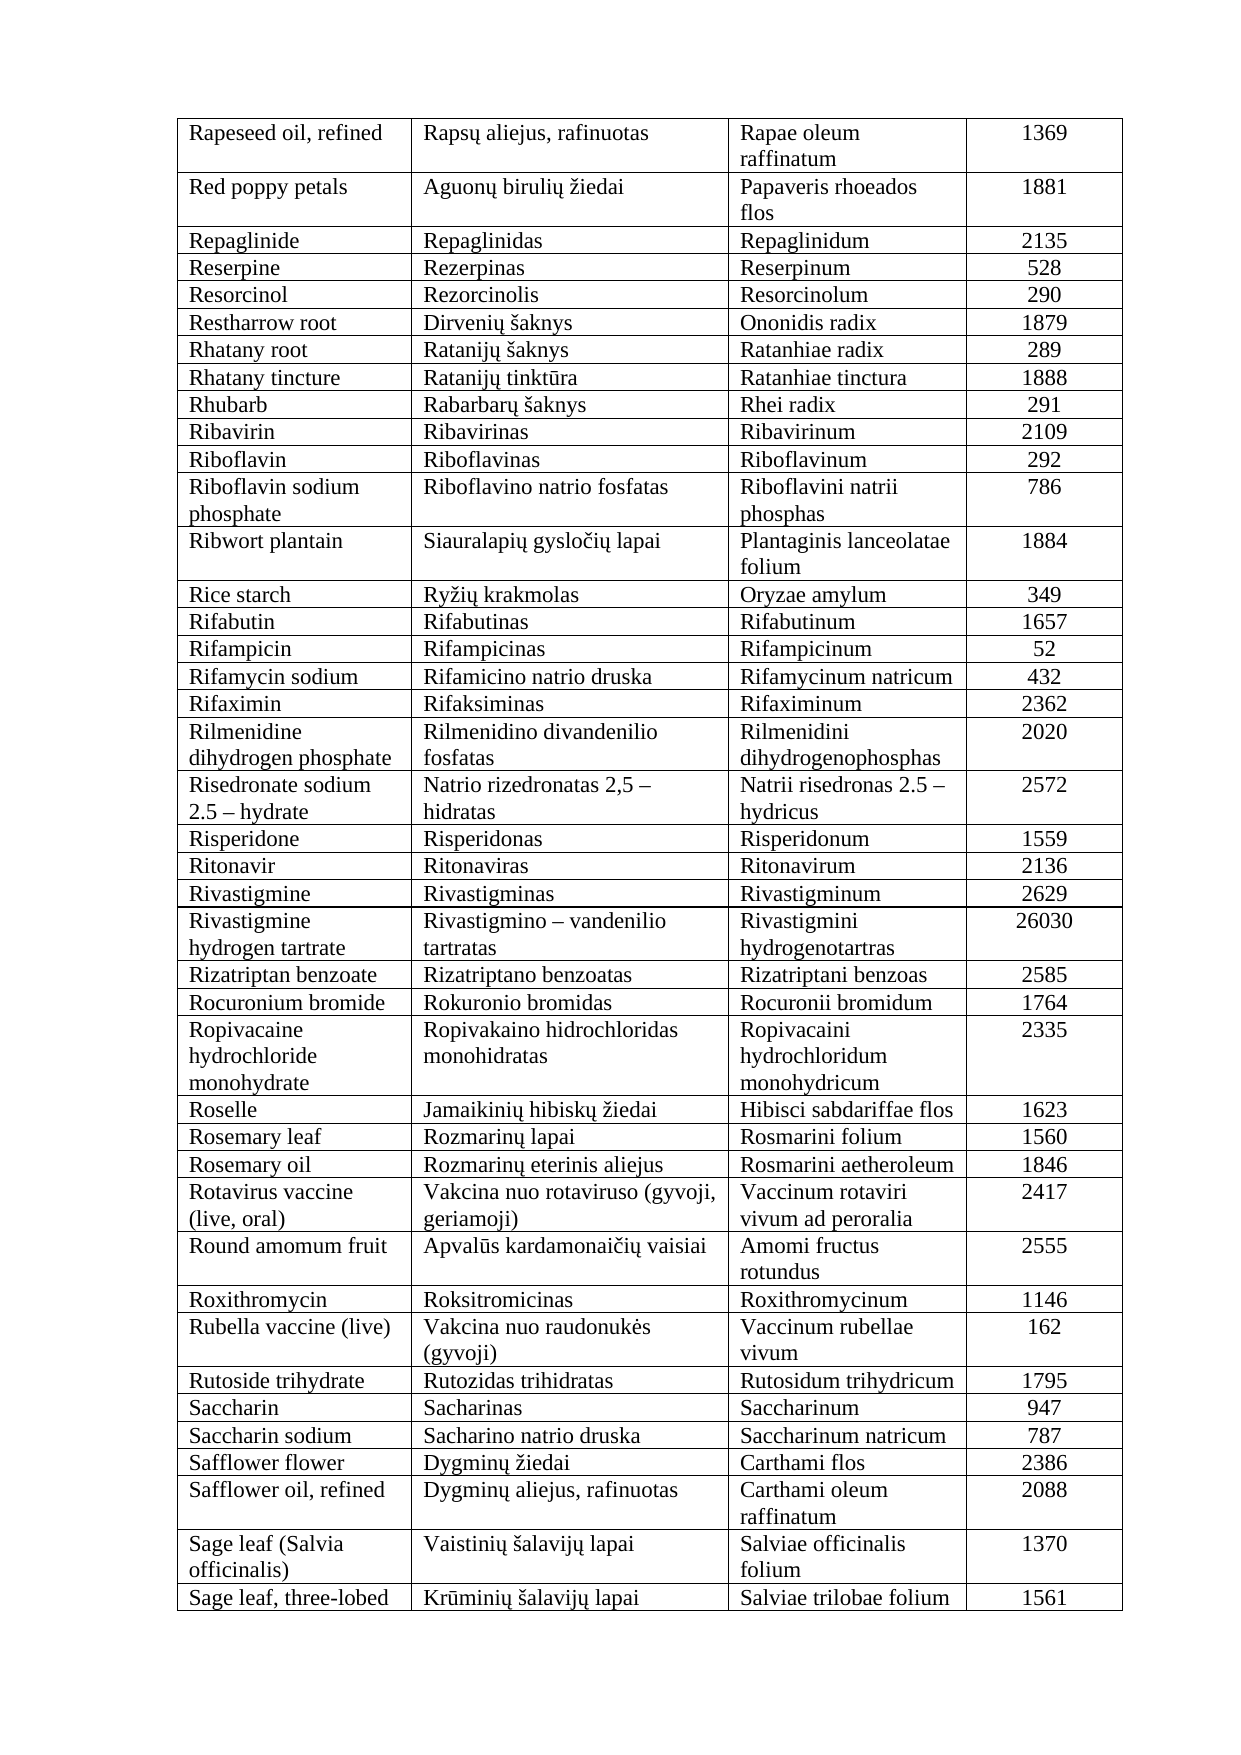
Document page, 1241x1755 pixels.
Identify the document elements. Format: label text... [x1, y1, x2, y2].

table_cell Rozmarinų eterinis aliejus [412, 1151, 728, 1177]
table_cell Riboflavinas [412, 446, 728, 472]
table_cell Natrii risedronas 2.5 – hydricus [729, 771, 966, 824]
table_cell 2136 [967, 853, 1122, 879]
table_cell Round amomum fruit [178, 1232, 411, 1285]
table_cell Rosmarini aetheroleum [729, 1151, 966, 1177]
table_cell Rifamicino natrio druska [412, 663, 728, 689]
table_cell Rifampicinum [729, 636, 966, 662]
table_cell 349 [967, 581, 1122, 607]
table_cell 289 [967, 336, 1122, 363]
table_cell Siauralapių gysločių lapai [412, 527, 728, 580]
table_cell Oryzae amylum [729, 581, 966, 607]
table_cell Salviae officinalis folium [729, 1530, 966, 1583]
table_cell 290 [967, 281, 1122, 308]
table_cell 291 [967, 391, 1122, 417]
table_cell Rivastigmino – vandenilio tartratas [412, 908, 728, 960]
table_cell Papaveris rhoeados flos [729, 173, 966, 226]
table_cell 1846 [967, 1151, 1122, 1177]
table_cell Rivastigminas [412, 880, 728, 906]
table_cell 52 [967, 636, 1122, 662]
table_cell Rubella vaccine (live) [178, 1313, 411, 1366]
table_cell Rhatany tincture [178, 364, 411, 390]
table_cell 2362 [967, 690, 1122, 717]
table_cell Rifaksiminas [412, 690, 728, 717]
table_cell Saccharinum [729, 1394, 966, 1421]
table_cell Rosemary leaf [178, 1124, 411, 1150]
table_cell Roxithromycinum [729, 1286, 966, 1312]
table_cell Rosmarini folium [729, 1124, 966, 1150]
table_cell 2020 [967, 718, 1122, 770]
table_cell 1623 [967, 1096, 1122, 1122]
table_cell Rosemary oil [178, 1151, 411, 1177]
table_cell Ratanijų tinktūra [412, 364, 728, 390]
table_cell Ryžių krakmolas [412, 581, 728, 607]
table_cell Rivastigminum [729, 880, 966, 906]
table_cell Rilmenidine dihydrogen phosphate [178, 718, 411, 770]
table_cell Ratanhiae radix [729, 336, 966, 363]
table_cell 1559 [967, 825, 1122, 852]
table_cell Rotavirus vaccine (live, oral) [178, 1178, 411, 1231]
table_cell Safflower flower [178, 1449, 411, 1475]
table_cell Roxithromycin [178, 1286, 411, 1312]
table_cell Rezorcinolis [412, 281, 728, 308]
table_cell Rifamycin sodium [178, 663, 411, 689]
table_cell 2629 [967, 880, 1122, 906]
table_cell Rhatany root [178, 336, 411, 363]
table_cell Rozmarinų lapai [412, 1124, 728, 1150]
table_cell 2555 [967, 1232, 1122, 1285]
table_cell 292 [967, 446, 1122, 472]
table_cell 1561 [967, 1584, 1122, 1610]
table_cell Dygminų žiedai [412, 1449, 728, 1475]
table_cell Ropivakaino hidrochloridas monohidratas [412, 1016, 728, 1095]
table_cell 2585 [967, 961, 1122, 987]
table_cell Ribavirinas [412, 419, 728, 445]
table_cell 2088 [967, 1476, 1122, 1529]
table_cell Rutozidas trihidratas [412, 1367, 728, 1393]
table_cell 2135 [967, 227, 1122, 253]
table_cell Rutoside trihydrate [178, 1367, 411, 1393]
table_cell Rivastigmine hydrogen tartrate [178, 908, 411, 960]
table_cell Risperidonum [729, 825, 966, 852]
table_cell Natrio rizedronatas 2,5 – hidratas [412, 771, 728, 824]
table_cell Aguonų birulių žiedai [412, 173, 728, 226]
table_cell Rivastigmini hydrogenotartras [729, 908, 966, 960]
table_cell 1764 [967, 989, 1122, 1015]
table_cell Resorcinolum [729, 281, 966, 308]
table_cell Rifabutinas [412, 608, 728, 634]
table_cell Plantaginis lanceolatae folium [729, 527, 966, 580]
table_cell Rifaximin [178, 690, 411, 717]
table_cell Hibisci sabdariffae flos [729, 1096, 966, 1122]
table_cell Ropivacaine hydrochloride monohydrate [178, 1016, 411, 1095]
table_cell Saccharin sodium [178, 1422, 411, 1448]
table_cell Vaccinum rotaviri vivum ad peroralia [729, 1178, 966, 1231]
table_cell Rifaximinum [729, 690, 966, 717]
table_cell 2386 [967, 1449, 1122, 1475]
table_cell Vaistinių šalavijų lapai [412, 1530, 728, 1583]
table_cell Vaccinum rubellae vivum [729, 1313, 966, 1366]
table_cell 528 [967, 254, 1122, 280]
table_cell Ononidis radix [729, 309, 966, 335]
table_cell Roselle [178, 1096, 411, 1122]
table_cell Ritonavirum [729, 853, 966, 879]
table_cell 1369 [967, 119, 1122, 172]
table_cell Ratanijų šaknys [412, 336, 728, 363]
table_cell Ritonavir [178, 853, 411, 879]
table_cell Ritonaviras [412, 853, 728, 879]
table_cell Sacharino natrio druska [412, 1422, 728, 1448]
table_cell Rizatriptani benzoas [729, 961, 966, 987]
table_cell 26030 [967, 908, 1122, 960]
table_cell 2109 [967, 419, 1122, 445]
table_cell Ribavirin [178, 419, 411, 445]
table_cell Krūminių šalavijų lapai [412, 1584, 728, 1610]
table_cell 1888 [967, 364, 1122, 390]
table_cell 2572 [967, 771, 1122, 824]
table_cell 1146 [967, 1286, 1122, 1312]
table_cell Ribwort plantain [178, 527, 411, 580]
table_cell Rifamycinum natricum [729, 663, 966, 689]
table_cell Sacharinas [412, 1394, 728, 1421]
table_cell Sage leaf, three-lobed [178, 1584, 411, 1610]
table_cell Ribavirinum [729, 419, 966, 445]
table_cell Rokuronio bromidas [412, 989, 728, 1015]
table_cell Rapsų aliejus, rafinuotas [412, 119, 728, 172]
table_cell Riboflavino natrio fosfatas [412, 473, 728, 526]
table_cell Ratanhiae tinctura [729, 364, 966, 390]
table_cell 787 [967, 1422, 1122, 1448]
table_cell Vakcina nuo rotaviruso (gyvoji, geriamoji) [412, 1178, 728, 1231]
table_cell Saccharin [178, 1394, 411, 1421]
table_cell Rizatriptano benzoatas [412, 961, 728, 987]
table_cell 1560 [967, 1124, 1122, 1150]
table_cell 432 [967, 663, 1122, 689]
table_cell Rhei radix [729, 391, 966, 417]
table_cell 1795 [967, 1367, 1122, 1393]
table_cell Repaglinidas [412, 227, 728, 253]
table_cell 2335 [967, 1016, 1122, 1095]
table_cell Restharrow root [178, 309, 411, 335]
table_cell Carthami flos [729, 1449, 966, 1475]
table_cell Riboflavin sodium phosphate [178, 473, 411, 526]
table_cell Carthami oleum raffinatum [729, 1476, 966, 1529]
table_cell Risperidone [178, 825, 411, 852]
table_cell Dygminų aliejus, rafinuotas [412, 1476, 728, 1529]
table_cell Salviae trilobae folium [729, 1584, 966, 1610]
table_cell Rhubarb [178, 391, 411, 417]
table_cell Rezerpinas [412, 254, 728, 280]
table_cell Rizatriptan benzoate [178, 961, 411, 987]
table_cell Rocuronii bromidum [729, 989, 966, 1015]
table_cell Saccharinum natricum [729, 1422, 966, 1448]
table_cell Roksitromicinas [412, 1286, 728, 1312]
table_cell Sage leaf (Salvia officinalis) [178, 1530, 411, 1583]
table_cell Jamaikinių hibiskų žiedai [412, 1096, 728, 1122]
table_cell Rifampicinas [412, 636, 728, 662]
table_cell Risperidonas [412, 825, 728, 852]
table_cell 162 [967, 1313, 1122, 1366]
table_cell 786 [967, 473, 1122, 526]
table_cell Riboflavini natrii phosphas [729, 473, 966, 526]
table_cell Rivastigmine [178, 880, 411, 906]
table_cell Dirvenių šaknys [412, 309, 728, 335]
table_cell 947 [967, 1394, 1122, 1421]
table_cell 1879 [967, 309, 1122, 335]
table_cell Safflower oil, refined [178, 1476, 411, 1529]
table_cell 2417 [967, 1178, 1122, 1231]
table_cell Reserpinum [729, 254, 966, 280]
table_cell 1884 [967, 527, 1122, 580]
table_cell 1370 [967, 1530, 1122, 1583]
table_cell 1881 [967, 173, 1122, 226]
table_cell Riboflavin [178, 446, 411, 472]
table_cell 1657 [967, 608, 1122, 634]
table_cell Ropivacaini hydrochloridum monohydricum [729, 1016, 966, 1095]
table_cell Riboflavinum [729, 446, 966, 472]
table_cell Red poppy petals [178, 173, 411, 226]
table_cell Risedronate sodium 2.5 – hydrate [178, 771, 411, 824]
table_cell Repaglinidum [729, 227, 966, 253]
table_cell Rilmenidini dihydrogenophosphas [729, 718, 966, 770]
table_cell Vakcina nuo raudonukės (gyvoji) [412, 1313, 728, 1366]
table_cell Repaglinide [178, 227, 411, 253]
table_cell Reserpine [178, 254, 411, 280]
table_cell Amomi fructus rotundus [729, 1232, 966, 1285]
table_cell Rapeseed oil, refined [178, 119, 411, 172]
table_cell Apvalūs kardamonaičių vaisiai [412, 1232, 728, 1285]
table_cell Rabarbarų šaknys [412, 391, 728, 417]
table_cell Rifabutin [178, 608, 411, 634]
table_cell Rutosidum trihydricum [729, 1367, 966, 1393]
table_cell Rice starch [178, 581, 411, 607]
table_cell Rifampicin [178, 636, 411, 662]
table_cell Rifabutinum [729, 608, 966, 634]
table_cell Resorcinol [178, 281, 411, 308]
table_cell Rapae oleum raffinatum [729, 119, 966, 172]
table_cell Rilmenidino divandenilio fosfatas [412, 718, 728, 770]
table_cell Rocuronium bromide [178, 989, 411, 1015]
